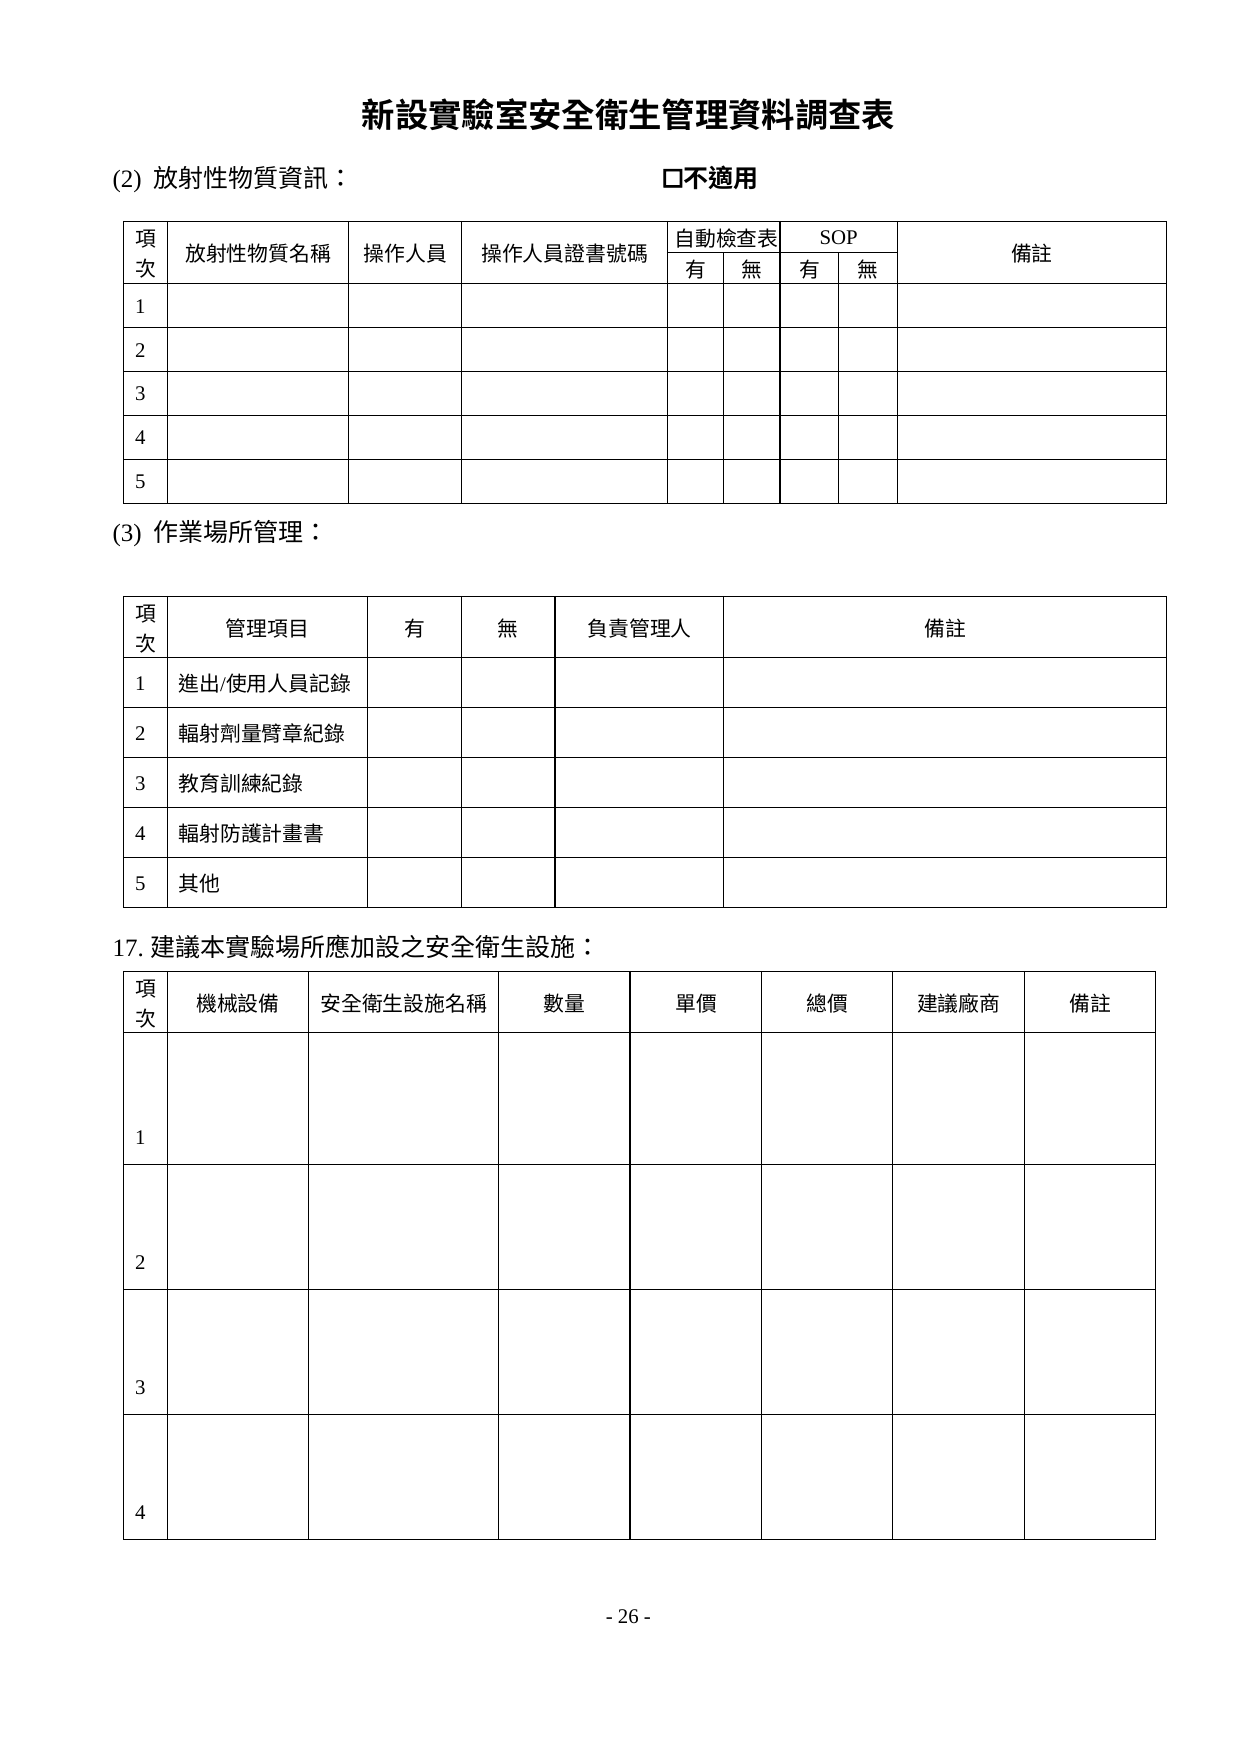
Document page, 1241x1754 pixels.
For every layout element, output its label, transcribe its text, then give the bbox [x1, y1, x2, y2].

table_cell [762, 1033, 892, 1164]
table_header 有 [368, 597, 461, 657]
table_header 項次 [124, 222, 167, 283]
table_cell 3 [124, 758, 167, 807]
table_cell [724, 328, 779, 371]
table_cell [349, 328, 461, 371]
table_cell [839, 460, 897, 502]
table_cell [893, 1290, 1024, 1414]
table_cell [724, 658, 1166, 707]
table_cell [168, 1290, 308, 1414]
table_cell [462, 372, 667, 415]
table_header 無 [462, 597, 554, 657]
table_cell [168, 1165, 308, 1289]
table_cell [724, 758, 1166, 807]
table_header 機械設備 [168, 972, 308, 1032]
table_cell [762, 1415, 892, 1539]
table_cell [499, 1415, 629, 1539]
table_cell 1 [124, 1033, 167, 1164]
table_cell [1025, 1165, 1155, 1289]
table_cell [724, 858, 1166, 907]
table_cell 1 [124, 284, 167, 327]
table_cell [349, 460, 461, 502]
table_cell [499, 1165, 629, 1289]
table_cell [724, 372, 779, 415]
table_cell [724, 284, 779, 327]
table_cell [898, 416, 1166, 459]
table_header 自動檢查表 [668, 222, 779, 252]
table_cell [462, 708, 554, 757]
table_cell [724, 416, 779, 459]
table_cell [668, 372, 723, 415]
table_cell [309, 1165, 498, 1289]
table_cell 5 [124, 858, 167, 907]
table_cell 2 [124, 328, 167, 371]
table_header 項次 [124, 597, 167, 657]
table_cell [898, 372, 1166, 415]
table_cell [168, 328, 348, 371]
table_cell 有 [781, 253, 838, 283]
table_cell [839, 328, 897, 371]
table_cell [556, 758, 723, 807]
table_cell [462, 758, 554, 807]
table_header 單價 [631, 972, 761, 1032]
table_cell [898, 284, 1166, 327]
table_cell 進出/使用人員記錄 [168, 658, 367, 707]
table_cell [893, 1033, 1024, 1164]
table_cell [631, 1415, 761, 1539]
table_cell [368, 858, 461, 907]
table_cell [893, 1165, 1024, 1289]
table_header 安全衛生設施名稱 [309, 972, 498, 1032]
table_cell 4 [124, 1415, 167, 1539]
table_cell [556, 658, 723, 707]
table_cell [349, 372, 461, 415]
table_cell [668, 284, 723, 327]
table_cell [839, 284, 897, 327]
table_cell [462, 808, 554, 857]
list 放射性物質資訊： 不適用 [112, 158, 1162, 194]
list 作業場所管理： [112, 513, 1144, 549]
table_header 數量 [499, 972, 629, 1032]
table_cell [839, 416, 897, 459]
table_cell [893, 1415, 1024, 1539]
table_cell [168, 372, 348, 415]
table_header 操作人員證書號碼 [462, 222, 667, 283]
table_cell [168, 1415, 308, 1539]
table_cell 輻射防護計畫書 [168, 808, 367, 857]
table_cell 4 [124, 416, 167, 459]
table_cell [462, 284, 667, 327]
table_cell 1 [124, 658, 167, 707]
table_cell [898, 328, 1166, 371]
table_cell 3 [124, 1290, 167, 1414]
table_cell 4 [124, 808, 167, 857]
table_cell [631, 1165, 761, 1289]
table_cell [1025, 1033, 1155, 1164]
table_cell [839, 372, 897, 415]
table_cell [462, 658, 554, 707]
table_cell [556, 808, 723, 857]
table_cell 2 [124, 1165, 167, 1289]
table_cell [368, 808, 461, 857]
table_cell [368, 658, 461, 707]
table_cell [668, 328, 723, 371]
table_cell [462, 460, 667, 502]
table_cell [1025, 1415, 1155, 1539]
table_cell [349, 416, 461, 459]
table_cell [556, 708, 723, 757]
table_cell 5 [124, 460, 167, 502]
table_cell [781, 328, 838, 371]
table_cell 有 [668, 253, 723, 283]
table_header 項次 [124, 972, 167, 1032]
table_cell [556, 858, 723, 907]
table_cell [368, 758, 461, 807]
table_header 管理項目 [168, 597, 367, 657]
table_cell [668, 460, 723, 502]
table_cell [462, 328, 667, 371]
table_cell [168, 1033, 308, 1164]
table_cell 教育訓練紀錄 [168, 758, 367, 807]
table_header 負責管理人 [556, 597, 723, 657]
table_cell [499, 1033, 629, 1164]
table_cell [309, 1415, 498, 1539]
table_cell [762, 1165, 892, 1289]
table_header 備註 [724, 597, 1166, 657]
table_cell 無 [839, 253, 897, 283]
table_cell [724, 708, 1166, 757]
table_cell [368, 708, 461, 757]
table_cell [631, 1290, 761, 1414]
table_header 建議廠商 [893, 972, 1024, 1032]
table_cell [499, 1290, 629, 1414]
table_cell [724, 460, 779, 502]
table_cell [781, 284, 838, 327]
table_cell [462, 858, 554, 907]
table_cell [668, 416, 723, 459]
table_header SOP [781, 222, 897, 252]
table_cell 輻射劑量臂章紀錄 [168, 708, 367, 757]
table_cell 2 [124, 708, 167, 757]
table_cell [631, 1033, 761, 1164]
table_cell 其他 [168, 858, 367, 907]
table_cell [781, 460, 838, 502]
table_cell [349, 284, 461, 327]
table_cell [168, 284, 348, 327]
table_cell [168, 416, 348, 459]
table_cell [762, 1290, 892, 1414]
table_cell [168, 460, 348, 502]
table_header 備註 [898, 222, 1166, 283]
table_header 操作人員 [349, 222, 461, 283]
table_header 總價 [762, 972, 892, 1032]
table_cell 無 [724, 253, 779, 283]
table_cell [1025, 1290, 1155, 1414]
table_cell 3 [124, 372, 167, 415]
table_cell [309, 1290, 498, 1414]
table_header 備註 [1025, 972, 1155, 1032]
table_header 放射性物質名稱 [168, 222, 348, 283]
table_cell [898, 460, 1166, 502]
table_cell [309, 1033, 498, 1164]
list 建議本實驗場所應加設之安全衛生設施： [112, 927, 1144, 963]
table_cell [781, 372, 838, 415]
table_cell [781, 416, 838, 459]
table_cell [462, 416, 667, 459]
table_cell [724, 808, 1166, 857]
